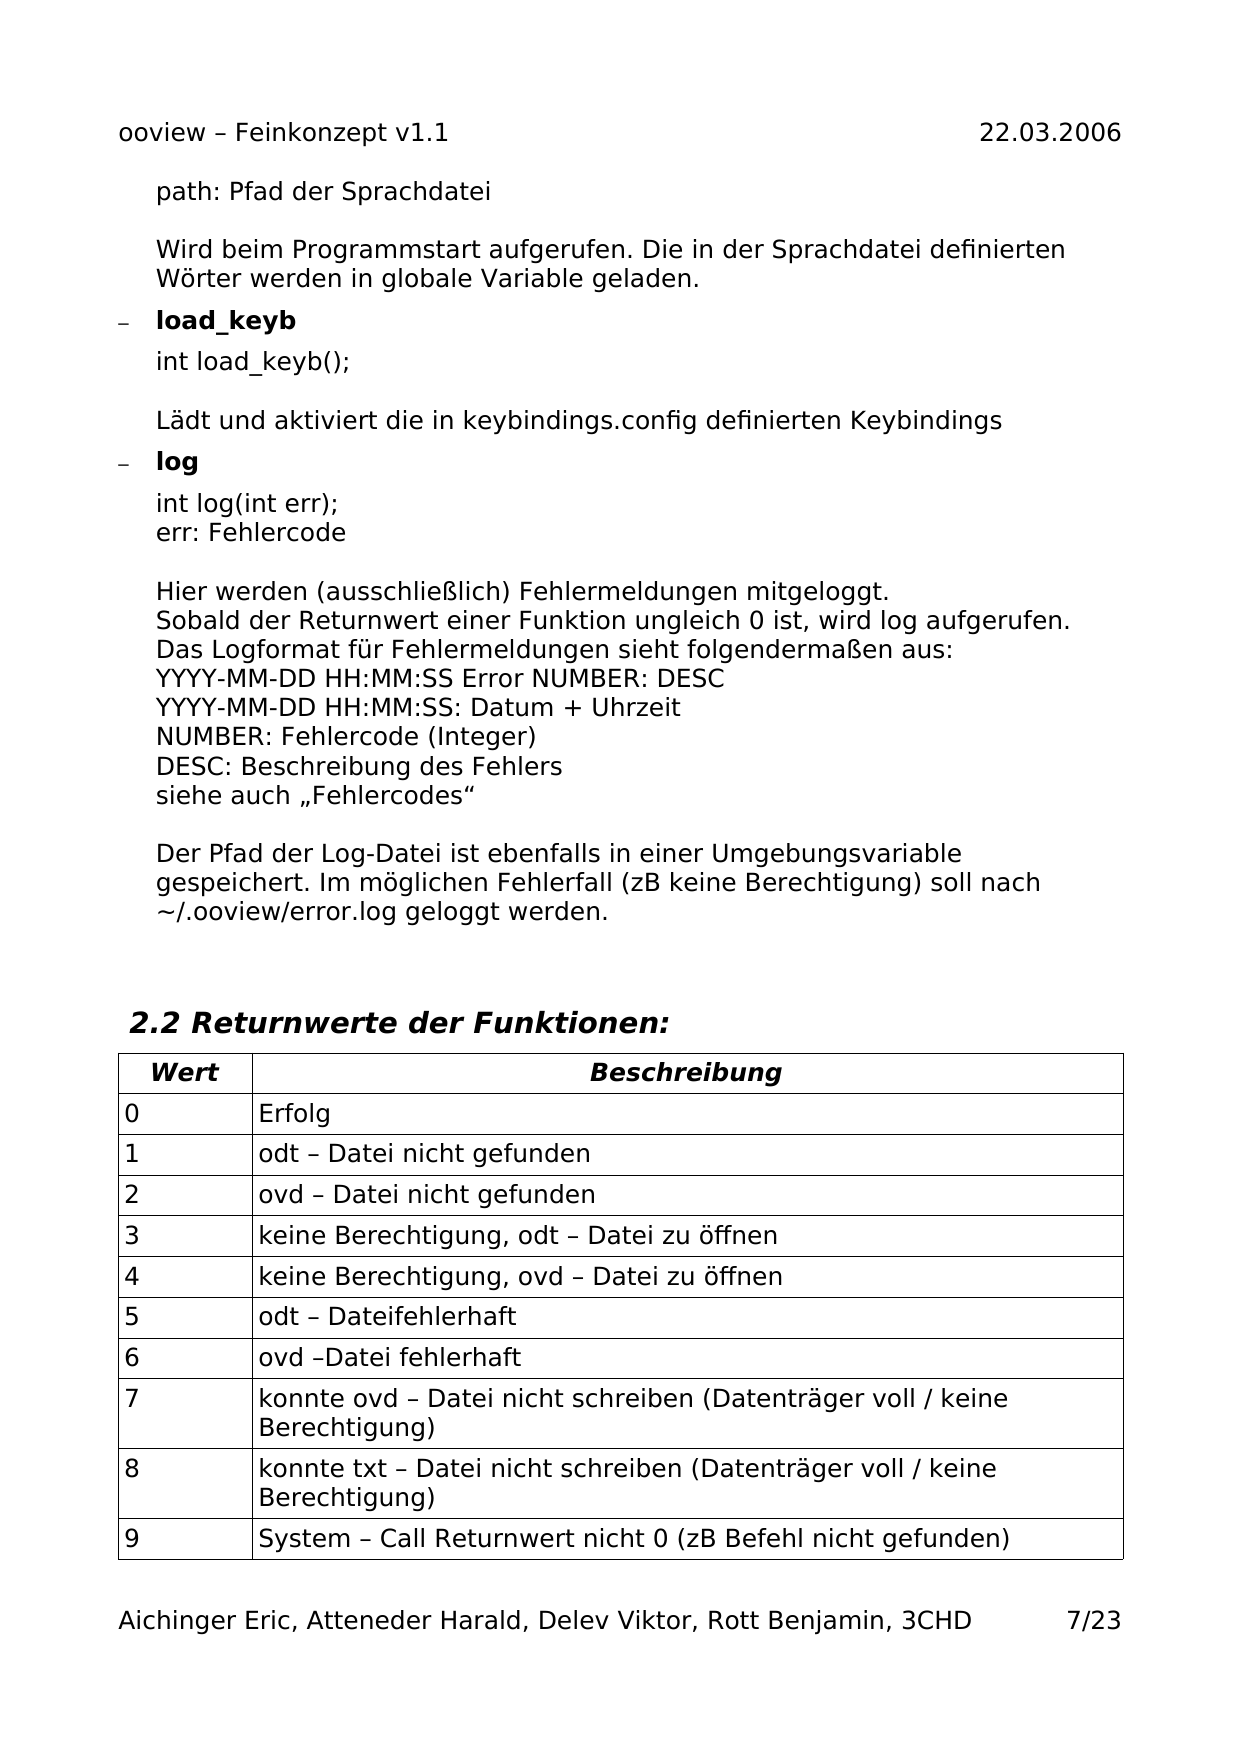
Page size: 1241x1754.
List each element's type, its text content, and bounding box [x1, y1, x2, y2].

list path: Pfad der Sprachdatei Wird beim Programmstart aufgerufen. Die in der Sprachdatei definierten Wörter werden in globale Variable geladen. [118, 177, 1122, 293]
subtitle Returnwerte der Funktionen: [118, 1006, 1122, 1040]
table_cell konnte ovd – Datei nicht schreiben (Datenträger voll / keine Berechtigung) [253, 1379, 1123, 1448]
table_cell System – Call Returnwert nicht 0 (zB Befehl nicht gefunden) [253, 1519, 1123, 1559]
table_cell 1 [119, 1135, 252, 1174]
table_cell 9 [119, 1519, 252, 1559]
table_header Beschreibung [253, 1054, 1123, 1093]
table_cell 8 [119, 1449, 252, 1518]
table_cell ovd –Datei fehlerhaft [253, 1339, 1123, 1378]
table_cell keine Berechtigung, ovd – Datei zu öffnen [253, 1257, 1123, 1297]
table_header Wert [119, 1054, 252, 1093]
table_cell 2 [119, 1176, 252, 1215]
table_cell 3 [119, 1216, 252, 1256]
table_cell 4 [119, 1257, 252, 1297]
table_cell odt – Dateifehlerhaft [253, 1298, 1123, 1337]
table_cell 7 [119, 1379, 252, 1448]
table_cell ovd – Datei nicht gefunden [253, 1176, 1123, 1215]
table_cell odt – Datei nicht gefunden [253, 1135, 1123, 1174]
table_cell 6 [119, 1339, 252, 1378]
table_cell 0 [119, 1094, 252, 1134]
table_cell konnte txt – Datei nicht schreiben (Datenträger voll / keine Berechtigung) [253, 1449, 1123, 1518]
list int load_keyb(); Lädt und aktiviert die in keybindings.config definierten Keybindings [118, 348, 1122, 435]
table_cell Erfolg [253, 1094, 1123, 1134]
list load_keyb [118, 306, 1122, 335]
list int log(int err); err: Fehlercode Hier werden (ausschließlich) Fehlermeldungen mitgeloggt. Sobald der Returnwert einer Funktion ungleich 0 ist, wird log aufgerufen. Das Logformat für Fehlermeldungen sieht folgendermaßen aus: YYYY-MM-DD HH:MM:SS Error NUMBER: DESC YYYY-MM-DD HH:MM:SS: Datum + Uhrzeit NUMBER: Fehlercode (Integer) DESC: Beschreibung des Fehlers siehe auch „Fehlercodes“ Der Pfad der Log-Datei ist ebenfalls in einer Umgebungsvariable gespeichert. Im möglichen Fehlerfall (zB keine Berechtigung) soll nach ~/.ooview/error.log geloggt werden. [118, 489, 1122, 927]
table_cell 5 [119, 1298, 252, 1337]
table_cell keine Berechtigung, odt – Datei zu öffnen [253, 1216, 1123, 1256]
list log [118, 448, 1122, 477]
